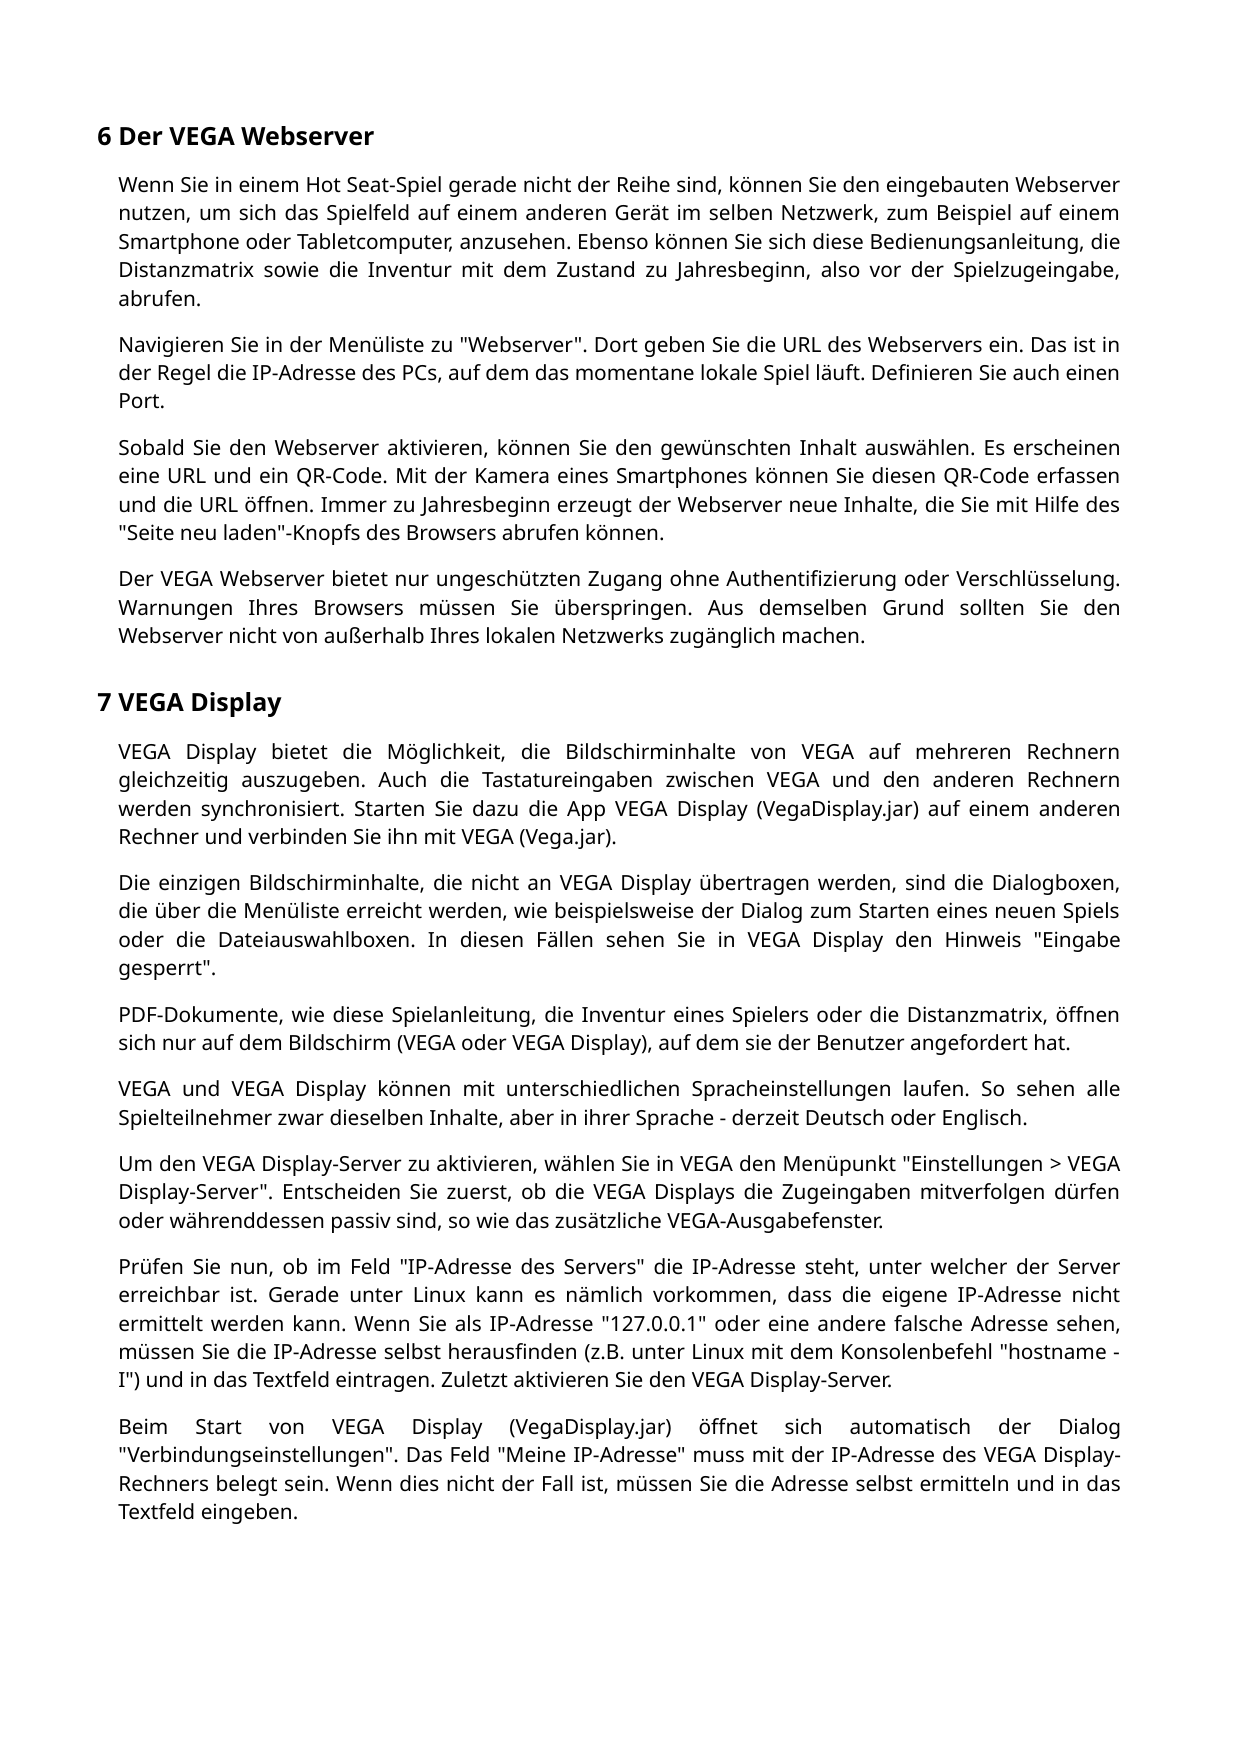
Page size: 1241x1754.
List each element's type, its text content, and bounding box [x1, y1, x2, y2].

text Um den VEGA Display-Server zu aktivieren, wählen Sie in VEGA den Menüpunkt "Einstellungen > VEGA Display-Server". Entscheiden Sie zuerst, ob die VEGA Displays die Zugeingaben mitverfolgen dürfen oder währenddessen passiv sind, so wie das zusätzliche VEGA-Ausgabefenster. [118, 1149, 1122, 1234]
text Sobald Sie den Webserver aktivieren, können Sie den gewünschten Inhalt auswählen. Es erscheinen eine URL und ein QR-Code. Mit der Kamera eines Smartphones können Sie diesen QR-Code erfassen und die URL öffnen. Immer zu Jahresbeginn erzeugt der Webserver neue Inhalte, die Sie mit Hilfe des "Seite neu laden"-Knopfs des Browsers abrufen können. [118, 433, 1122, 547]
subtitle Der VEGA Webserver [118, 118, 1122, 152]
text Beim Start von VEGA Display (VegaDisplay.jar) öffnet sich automatisch der Dialog "Verbindungseinstellungen". Das Feld "Meine IP-Adresse" muss mit der IP-Adresse des VEGA Display-Rechners belegt sein. Wenn dies nicht der Fall ist, müssen Sie die Adresse selbst ermitteln und in das Textfeld eingeben. [118, 1412, 1122, 1526]
text Der VEGA Webserver bietet nur ungeschützten Zugang ohne Authentifizierung oder Verschlüsselung. Warnungen Ihres Browsers müssen Sie überspringen. Aus demselben Grund sollten Sie den Webserver nicht von außerhalb Ihres lokalen Netzwerks zugänglich machen. [118, 564, 1122, 649]
text Navigieren Sie in der Menüliste zu "Webserver". Dort geben Sie die URL des Webservers ein. Das ist in der Regel die IP-Adresse des PCs, auf dem das momentane lokale Spiel läuft. Definieren Sie auch einen Port. [118, 330, 1122, 415]
text PDF-Dokumente, wie diese Spielanleitung, die Inventur eines Spielers oder die Distanzmatrix, öffnen sich nur auf dem Bildschirm (VEGA oder VEGA Display), auf dem sie der Benutzer angefordert hat. [118, 1000, 1122, 1057]
subtitle VEGA Display [118, 685, 1122, 719]
text VEGA Display bietet die Möglichkeit, die Bildschirminhalte von VEGA auf mehreren Rechnern gleichzeitig auszugeben. Auch die Tastatureingaben zwischen VEGA und den anderen Rechnern werden synchronisiert. Starten Sie dazu die App VEGA Display (VegaDisplay.jar) auf einem anderen Rechner und verbinden Sie ihn mit VEGA (Vega.jar). [118, 737, 1122, 851]
text Die einzigen Bildschirminhalte, die nicht an VEGA Display übertragen werden, sind die Dialogboxen, die über die Menüliste erreicht werden, wie beispielsweise der Dialog zum Starten eines neuen Spiels oder die Dateiauswahlboxen. In diesen Fällen sehen Sie in VEGA Display den Hinweis "Eingabe gesperrt". [118, 868, 1122, 982]
text Prüfen Sie nun, ob im Feld "IP-Adresse des Servers" die IP-Adresse steht, unter welcher der Server erreichbar ist. Gerade unter Linux kann es nämlich vorkommen, dass die eigene IP-Adresse nicht ermittelt werden kann. Wenn Sie als IP-Adresse "127.0.0.1" oder eine andere falsche Adresse sehen, müssen Sie die IP-Adresse selbst herausfinden (z.B. unter Linux mit dem Konsolenbefehl "hostname -I") und in das Textfeld eintragen. Zuletzt aktivieren Sie den VEGA Display-Server. [118, 1252, 1122, 1394]
text VEGA und VEGA Display können mit unterschiedlichen Spracheinstellungen laufen. So sehen alle Spielteilnehmer zwar dieselben Inhalte, aber in ihrer Sprache - derzeit Deutsch oder Englisch. [118, 1074, 1122, 1131]
text Wenn Sie in einem Hot Seat-Spiel gerade nicht der Reihe sind, können Sie den eingebauten Webserver nutzen, um sich das Spielfeld auf einem anderen Gerät im selben Netzwerk, zum Beispiel auf einem Smartphone oder Tabletcomputer, anzusehen. Ebenso können Sie sich diese Bedienungsanleitung, die Distanzmatrix sowie die Inventur mit dem Zustand zu Jahresbeginn, also vor der Spielzugeingabe, abrufen. [118, 170, 1122, 312]
